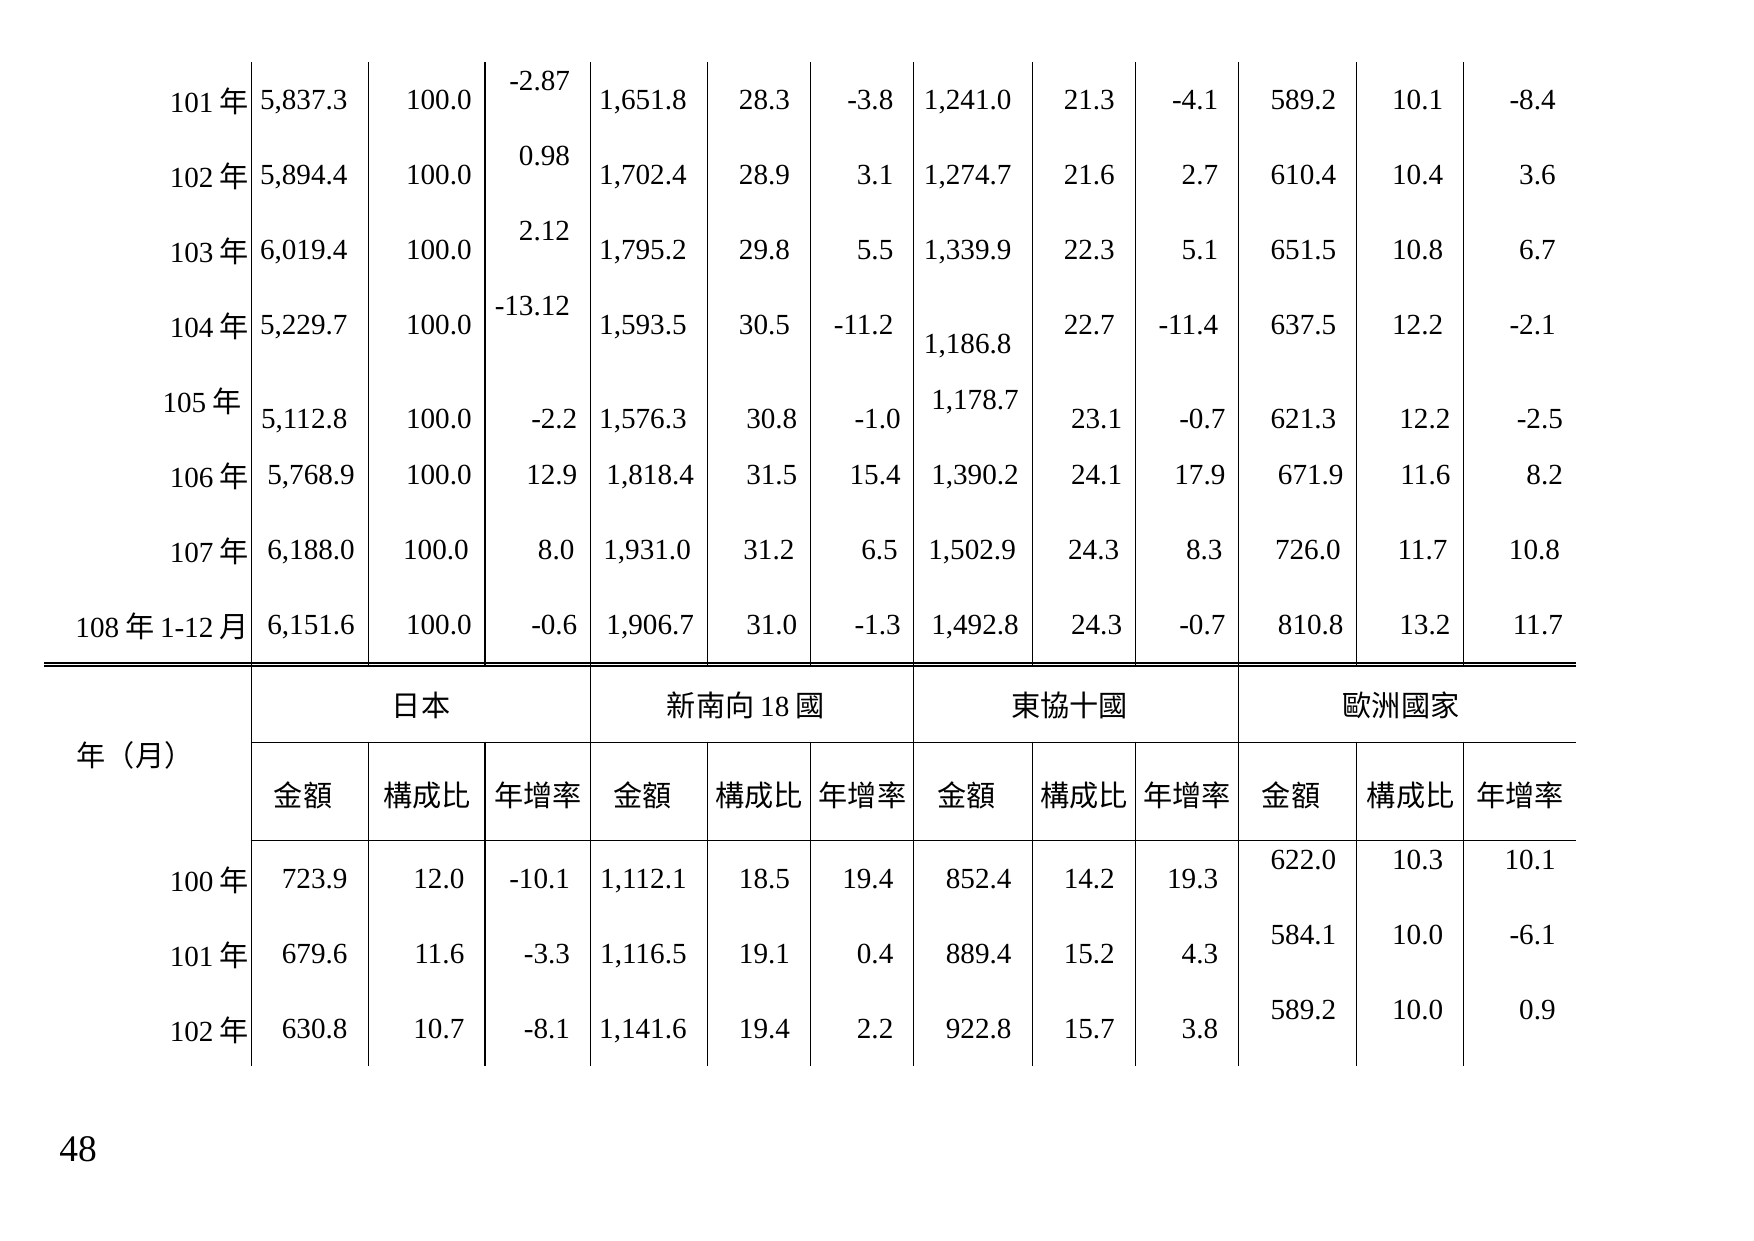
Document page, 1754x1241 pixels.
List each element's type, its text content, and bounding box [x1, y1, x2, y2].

table_cell 589.2 [1239, 991, 1356, 1066]
table_cell 852.4 [914, 841, 1032, 916]
table_cell 3.1 [811, 137, 913, 212]
table_cell 31.2 [708, 512, 810, 587]
table_cell 10.0 [1357, 991, 1463, 1066]
table_cell 5,112.8 [252, 362, 368, 437]
table_cell 30.8 [708, 362, 810, 437]
table_cell 8.0 [486, 512, 590, 587]
table_cell 年增率 [486, 743, 590, 840]
table_cell -0.7 [1136, 587, 1238, 662]
table_cell 10.3 [1357, 841, 1463, 916]
table_cell 21.3 [1033, 62, 1135, 137]
table_cell 108年1-12月 [44, 587, 251, 662]
table_cell 922.8 [914, 991, 1032, 1066]
table_cell 679.6 [252, 916, 368, 991]
table_cell 1,116.5 [591, 916, 707, 991]
table_cell 15.4 [811, 437, 913, 512]
table_cell -2.5 [1464, 362, 1576, 437]
table_cell 22.7 [1033, 287, 1135, 362]
table_cell 2.12 [486, 212, 590, 287]
table_cell 100.0 [369, 512, 484, 587]
table_cell 金額 [1239, 743, 1356, 840]
table_cell 671.9 [1239, 437, 1356, 512]
table_cell 5.1 [1136, 212, 1238, 287]
table_cell 100年 [44, 840, 251, 916]
table_cell -3.8 [811, 62, 913, 137]
table_cell 11.6 [369, 916, 484, 991]
table_cell 1,241.0 [914, 62, 1032, 137]
table_cell 103年 [44, 212, 251, 287]
table_cell 31.5 [708, 437, 810, 512]
table_cell 年（月） [44, 667, 251, 840]
table_cell 651.5 [1239, 212, 1356, 287]
table_cell 10.8 [1357, 212, 1463, 287]
table_cell 101年 [44, 62, 251, 137]
table_cell -10.1 [486, 841, 590, 916]
table_cell -0.7 [1136, 362, 1238, 437]
table_cell 6.5 [811, 512, 913, 587]
table_cell 新南向18國 [591, 667, 913, 742]
table_cell 1,931.0 [591, 512, 707, 587]
table_cell 19.4 [708, 991, 810, 1066]
table_cell 3.6 [1464, 137, 1576, 212]
table_cell 723.9 [252, 841, 368, 916]
table_cell -8.4 [1464, 62, 1576, 137]
table_cell 11.7 [1357, 512, 1463, 587]
table_cell 8.2 [1464, 437, 1576, 512]
table_cell 621.3 [1239, 362, 1356, 437]
table_cell 構成比 [708, 743, 810, 840]
table_cell 12.0 [369, 841, 484, 916]
table_cell 726.0 [1239, 512, 1356, 587]
table_cell 15.2 [1033, 916, 1135, 991]
table_cell 106年 [44, 437, 251, 512]
table_cell 1,593.5 [591, 287, 707, 362]
table_cell 構成比 [1033, 743, 1135, 840]
table_cell 21.6 [1033, 137, 1135, 212]
table_cell 107年 [44, 512, 251, 587]
table_cell 18.5 [708, 841, 810, 916]
table_cell 10.1 [1357, 62, 1463, 137]
table_cell 100.0 [369, 437, 484, 512]
table_cell 1,186.8 [914, 287, 1032, 362]
table_cell 589.2 [1239, 62, 1356, 137]
table_cell 100.0 [369, 212, 484, 287]
table_cell -1.0 [811, 362, 913, 437]
table_cell -2.1 [1464, 287, 1576, 362]
table_cell 30.5 [708, 287, 810, 362]
table_cell 東協十國 [914, 667, 1238, 742]
table_cell -11.4 [1136, 287, 1238, 362]
table_cell -1.3 [811, 587, 913, 662]
table_cell 28.3 [708, 62, 810, 137]
table_cell 1,906.7 [591, 587, 707, 662]
table_cell 100.0 [369, 587, 484, 662]
table_cell 構成比 [1357, 743, 1463, 840]
table_cell 28.9 [708, 137, 810, 212]
table_cell 15.7 [1033, 991, 1135, 1066]
table_cell 637.5 [1239, 287, 1356, 362]
table_cell 2.2 [811, 991, 913, 1066]
table_cell 889.4 [914, 916, 1032, 991]
table_cell 10.1 [1464, 841, 1576, 916]
table_cell 1,112.1 [591, 841, 707, 916]
table_cell 24.3 [1033, 512, 1135, 587]
table_cell 100.0 [369, 62, 484, 137]
table_cell 11.7 [1464, 587, 1576, 662]
table_cell 5,837.3 [252, 62, 368, 137]
table_cell 810.8 [1239, 587, 1356, 662]
table_cell 6,151.6 [252, 587, 368, 662]
table_cell 12.9 [486, 437, 590, 512]
table_cell 0.98 [486, 137, 590, 212]
table_cell 12.2 [1357, 362, 1463, 437]
table_cell 年增率 [811, 743, 913, 840]
table_cell 31.0 [708, 587, 810, 662]
table_cell 1,702.4 [591, 137, 707, 212]
table_cell 1,339.9 [914, 212, 1032, 287]
table_cell 金額 [591, 743, 707, 840]
table_cell -8.1 [486, 991, 590, 1066]
table_cell 構成比 [369, 743, 484, 840]
table_cell -2.2 [486, 362, 590, 437]
table_cell 622.0 [1239, 841, 1356, 916]
table_cell 10.8 [1464, 512, 1576, 587]
table_cell 102年 [44, 137, 251, 212]
table_cell 5,229.7 [252, 287, 368, 362]
table_cell 102年 [44, 991, 251, 1066]
table_cell 104年 [44, 287, 251, 362]
table_cell 23.1 [1033, 362, 1135, 437]
table_cell 1,141.6 [591, 991, 707, 1066]
table_cell 5,894.4 [252, 137, 368, 212]
table_cell 100.0 [369, 362, 484, 437]
table_cell 金額 [252, 743, 368, 840]
table_cell 6.7 [1464, 212, 1576, 287]
table_cell 6,188.0 [252, 512, 368, 587]
table_cell 1,390.2 [914, 437, 1032, 512]
table_cell 金額 [914, 743, 1032, 840]
table_cell 年增率 [1136, 743, 1238, 840]
table_cell -0.6 [486, 587, 590, 662]
table_cell 19.4 [811, 841, 913, 916]
table_cell 14.2 [1033, 841, 1135, 916]
table_cell -11.2 [811, 287, 913, 362]
table_cell 24.3 [1033, 587, 1135, 662]
table_cell -13.12 [486, 287, 590, 362]
table_cell 5,768.9 [252, 437, 368, 512]
table_cell 2.7 [1136, 137, 1238, 212]
table_cell 年增率 [1464, 743, 1576, 840]
table_cell 0.9 [1464, 991, 1576, 1066]
table_cell 630.8 [252, 991, 368, 1066]
table_cell 1,818.4 [591, 437, 707, 512]
table_cell 17.9 [1136, 437, 1238, 512]
table_cell 610.4 [1239, 137, 1356, 212]
table_cell 10.0 [1357, 916, 1463, 991]
table_cell 歐洲國家 [1239, 667, 1576, 742]
table_cell 5.5 [811, 212, 913, 287]
table_cell -3.3 [486, 916, 590, 991]
table_cell 105年 [44, 362, 251, 437]
table_cell 1,576.3 [591, 362, 707, 437]
table_cell 日本 [252, 667, 590, 742]
table_cell 1,795.2 [591, 212, 707, 287]
table_cell 0.4 [811, 916, 913, 991]
table_cell 10.7 [369, 991, 484, 1066]
table_cell 584.1 [1239, 916, 1356, 991]
table_cell 4.3 [1136, 916, 1238, 991]
table_cell 19.1 [708, 916, 810, 991]
table_cell 11.6 [1357, 437, 1463, 512]
table_cell 29.8 [708, 212, 810, 287]
table_cell 1,502.9 [914, 512, 1032, 587]
table_cell 1,274.7 [914, 137, 1032, 212]
table_cell 3.8 [1136, 991, 1238, 1066]
table_cell -4.1 [1136, 62, 1238, 137]
table_cell 1,178.7 [914, 362, 1032, 437]
table_cell 6,019.4 [252, 212, 368, 287]
table_cell 100.0 [369, 287, 484, 362]
table_cell 13.2 [1357, 587, 1463, 662]
table_cell 8.3 [1136, 512, 1238, 587]
table_cell 10.4 [1357, 137, 1463, 212]
table_cell 1,492.8 [914, 587, 1032, 662]
table_cell 24.1 [1033, 437, 1135, 512]
table_cell -2.87 [486, 62, 590, 137]
table_cell 12.2 [1357, 287, 1463, 362]
table_cell 22.3 [1033, 212, 1135, 287]
table_cell 1,651.8 [591, 62, 707, 137]
table_cell 100.0 [369, 137, 484, 212]
table_cell 101年 [44, 916, 251, 991]
table_cell -6.1 [1464, 916, 1576, 991]
table_cell 19.3 [1136, 841, 1238, 916]
